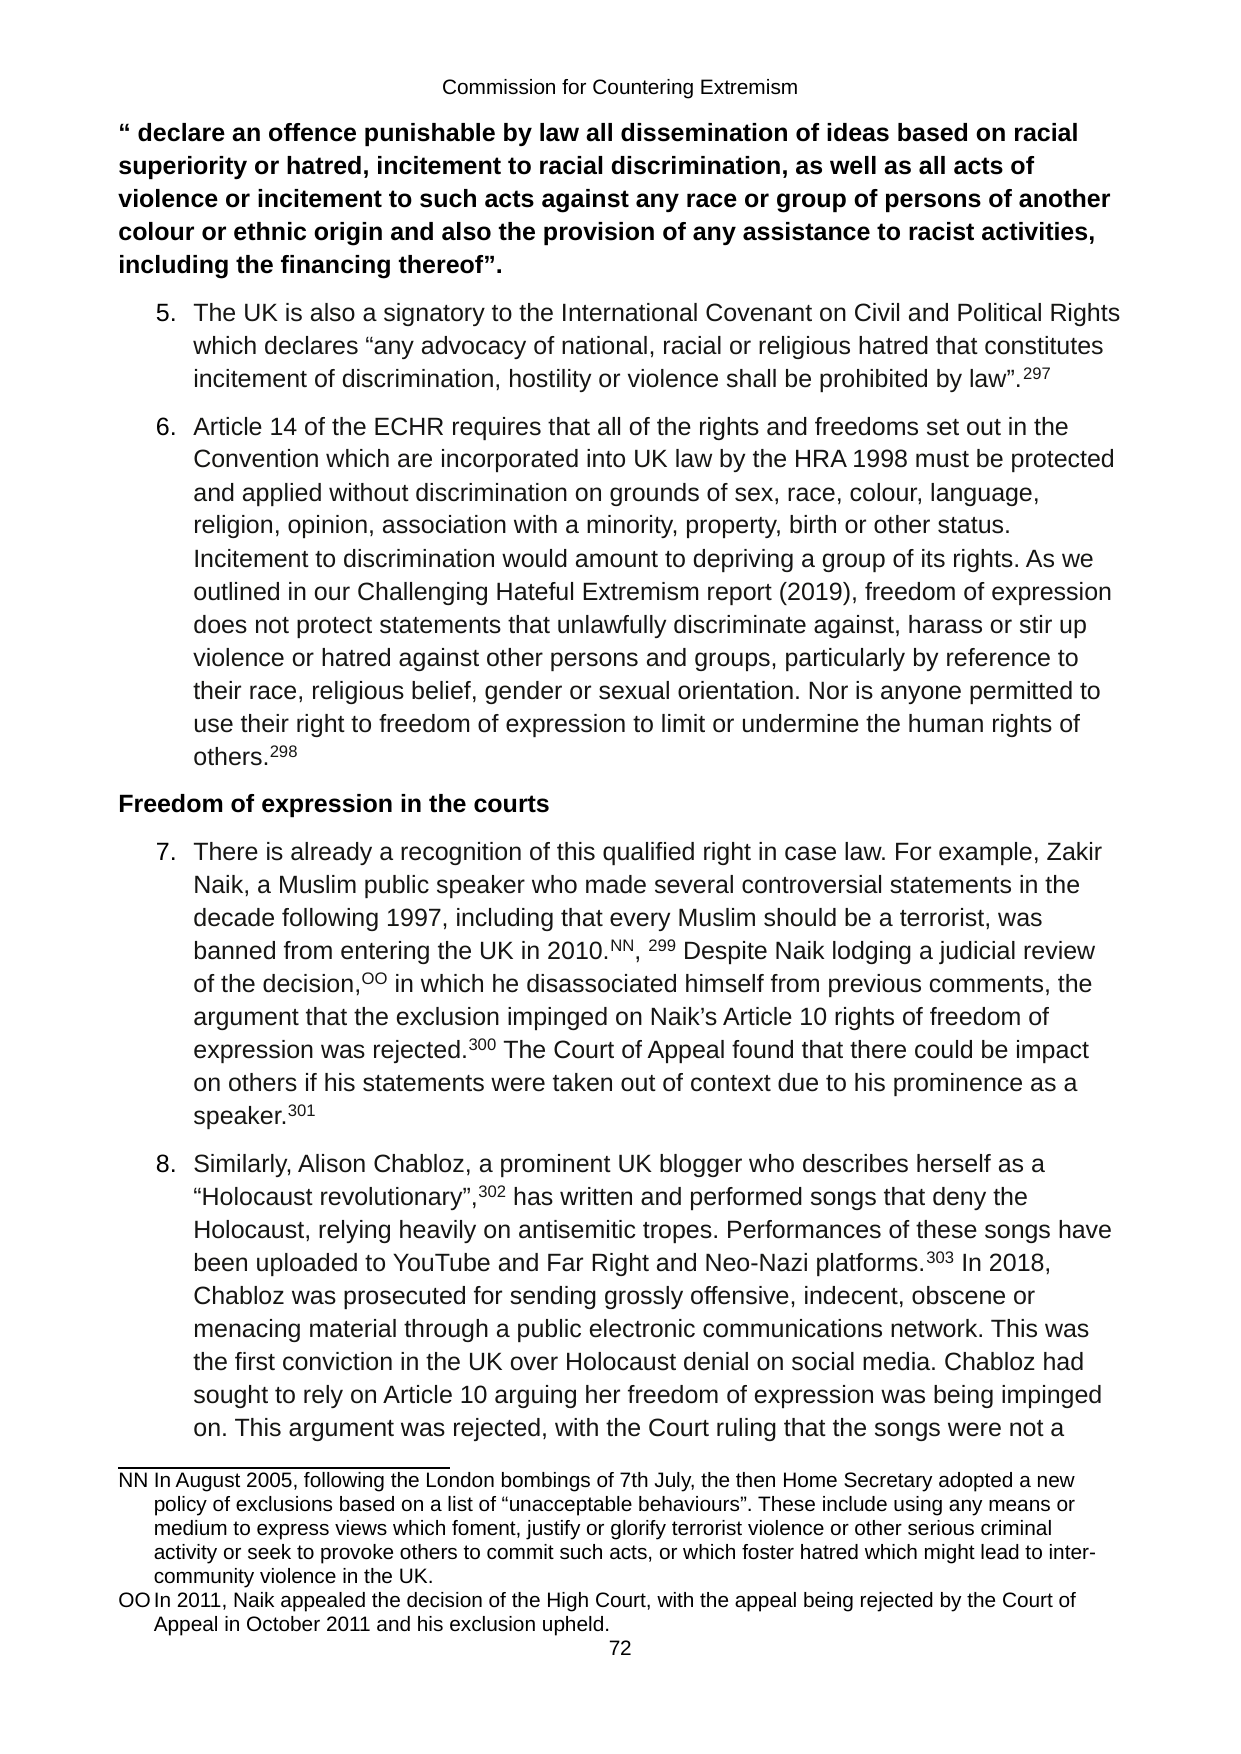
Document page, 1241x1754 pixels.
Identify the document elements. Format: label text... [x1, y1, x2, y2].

list In 2011, Naik appealed the decision of the High Court, with the appeal being rejected by the Court of Appeal in October 2011 and his exclusion upheld. [118, 1588, 1122, 1636]
list Article 14 of the ECHR requires that all of the rights and freedoms set out in the Convention which are incorporated into UK law by the HRA 1998 must be protected and applied without discrimination on grounds of sex, race, colour, language, religion, opinion, association with a minority, property, birth or other status. Incitement to discrimination would amount to depriving a group of its rights. As we outlined in our Challenging Hateful Extremism report (2019), freedom of expression does not protect statements that unlawfully discriminate against, harass or stir up violence or hatred against other persons and groups, particularly by reference to their race, religious belief, gender or sexual orientation. Nor is anyone permitted to use their right to freedom of expression to limit or undermine the human rights of others.298 [156, 411, 1122, 770]
list The UK is also a signatory to the International Covenant on Civil and Political Rights which declares “any advocacy of national, racial or religious hatred that constitutes incitement of discrimination, hostility or violence shall be prohibited by law”.297 [156, 298, 1122, 393]
list In August 2005, following the London bombings of 7th July, the then Home Secretary adopted a new policy of exclusions based on a list of “unacceptable behaviours”. These include using any means or medium to express views which foment, justify or glorify terrorist violence or other serious criminal activity or seek to provoke others to commit such acts, or which foster hatred which might lead to inter-community violence in the UK. [118, 1468, 1122, 1588]
text Freedom of expression in the courts [118, 789, 1122, 818]
text “ declare an offence punishable by law all dissemination of ideas based on racial superiority or hatred, incitement to racial discrimination, as well as all acts of violence or incitement to such acts against any race or group of persons of another colour or ethnic origin and also the provision of any assistance to racist activities, including the financing thereof”. [118, 118, 1122, 279]
list Similarly, Alison Chabloz, a prominent UK blogger who describes herself as a “Holocaust revolutionary”,302 has written and performed songs that deny the Holocaust, relying heavily on antisemitic tropes. Performances of these songs have been uploaded to YouTube and Far Right and Neo-Nazi platforms.303 In 2018, Chabloz was prosecuted for sending grossly offensive, indecent, obscene or menacing material through a public electronic communications network. This was the first conviction in the UK over Holocaust denial on social media. Chabloz had sought to rely on Article 10 arguing her freedom of expression was being impinged on. This argument was rejected, with the Court ruling that the songs were not a [156, 1149, 1122, 1442]
list There is already a recognition of this qualified right in case law. For example, Zakir Naik, a Muslim public speaker who made several controversial statements in the decade following 1997, including that every Muslim should be a terrorist, was banned from entering the UK in 2010., 299 Despite Naik lodging a judicial review of the decision, in which he disassociated himself from previous comments, the argument that the exclusion impinged on Naik’s Article 10 rights of freedom of expression was rejected.300 The Court of Appeal found that there could be impact on others if his statements were taken out of context due to his prominence as a speaker.301 [156, 837, 1122, 1130]
